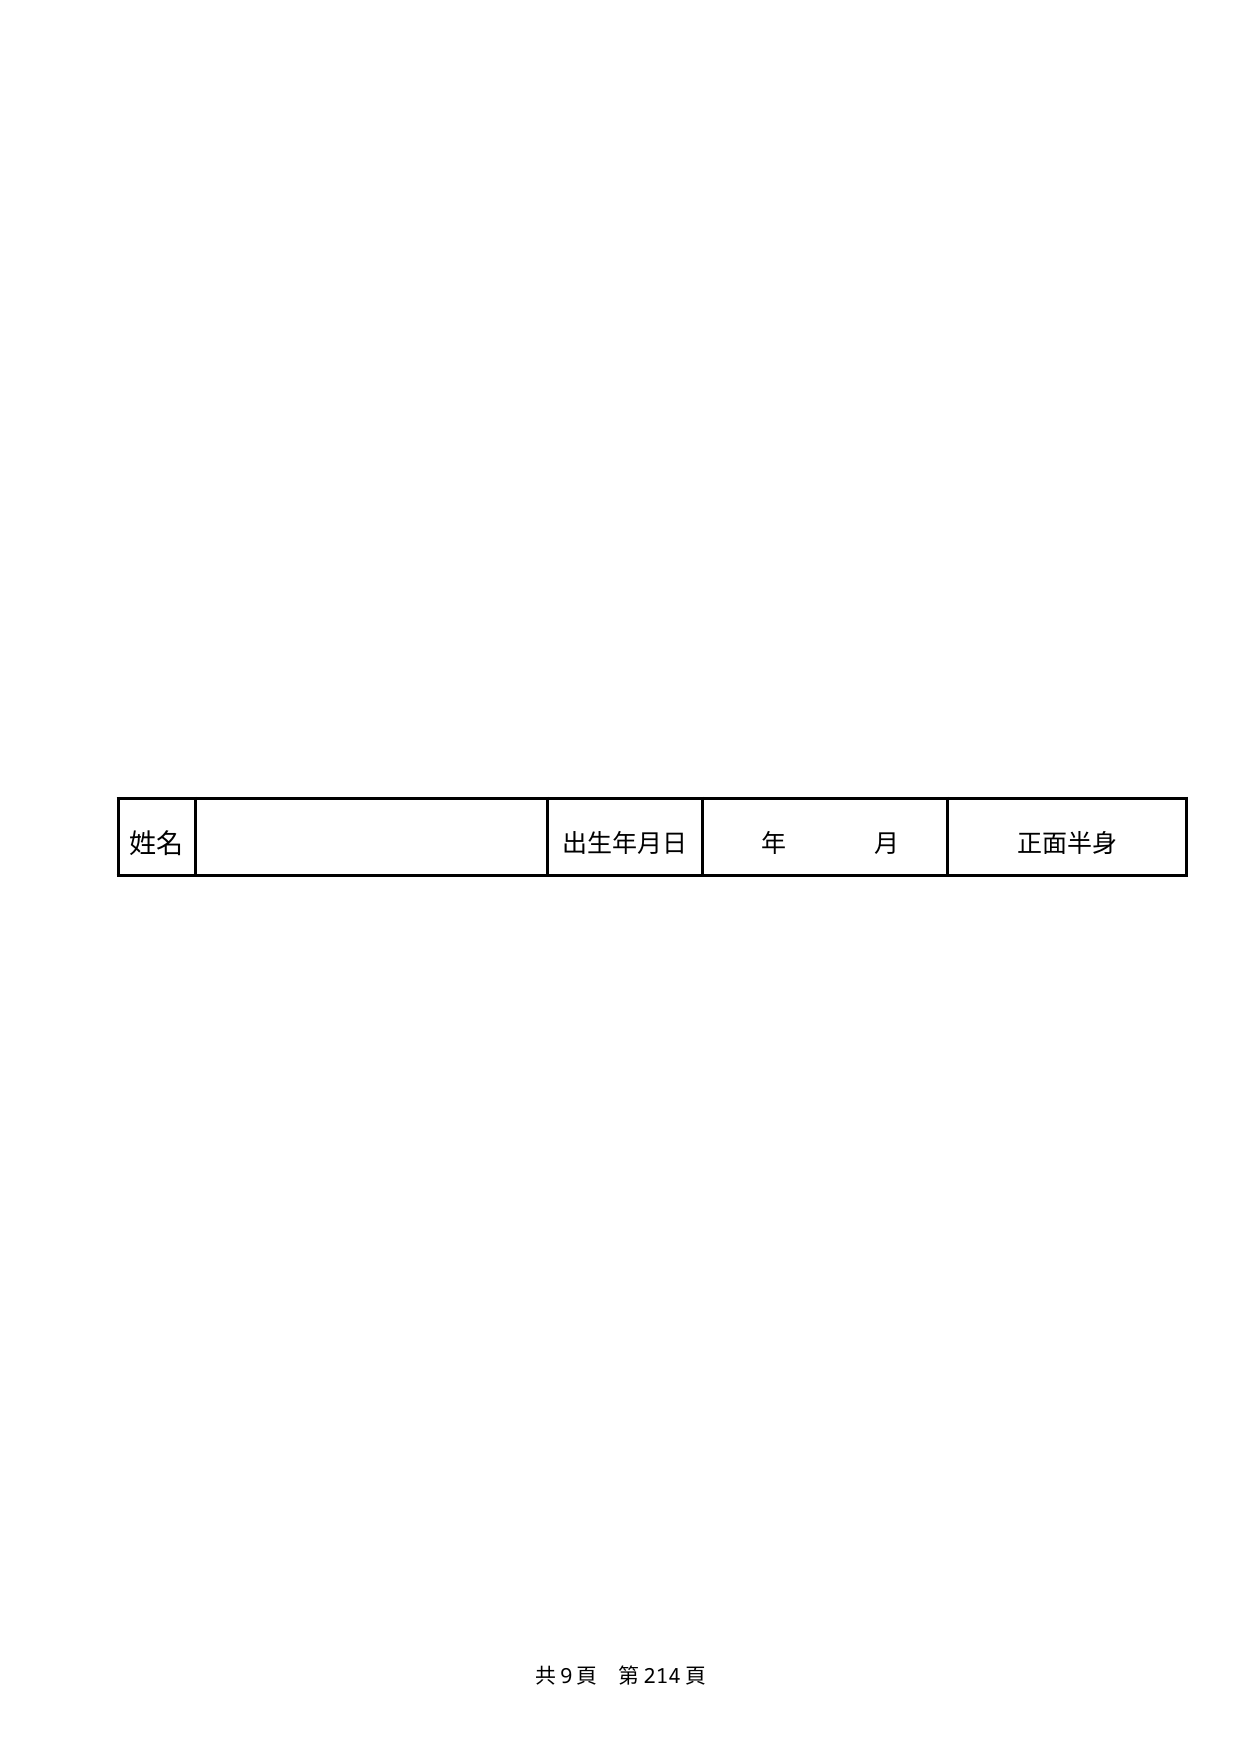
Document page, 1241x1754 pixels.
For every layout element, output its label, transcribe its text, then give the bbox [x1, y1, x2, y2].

table_header 出生年月日 [549, 800, 701, 873]
table_header 年 月 日 [704, 800, 946, 873]
table_header 正面半身 [949, 800, 1185, 873]
table_header [197, 800, 546, 873]
table_header 姓名 [120, 800, 194, 873]
